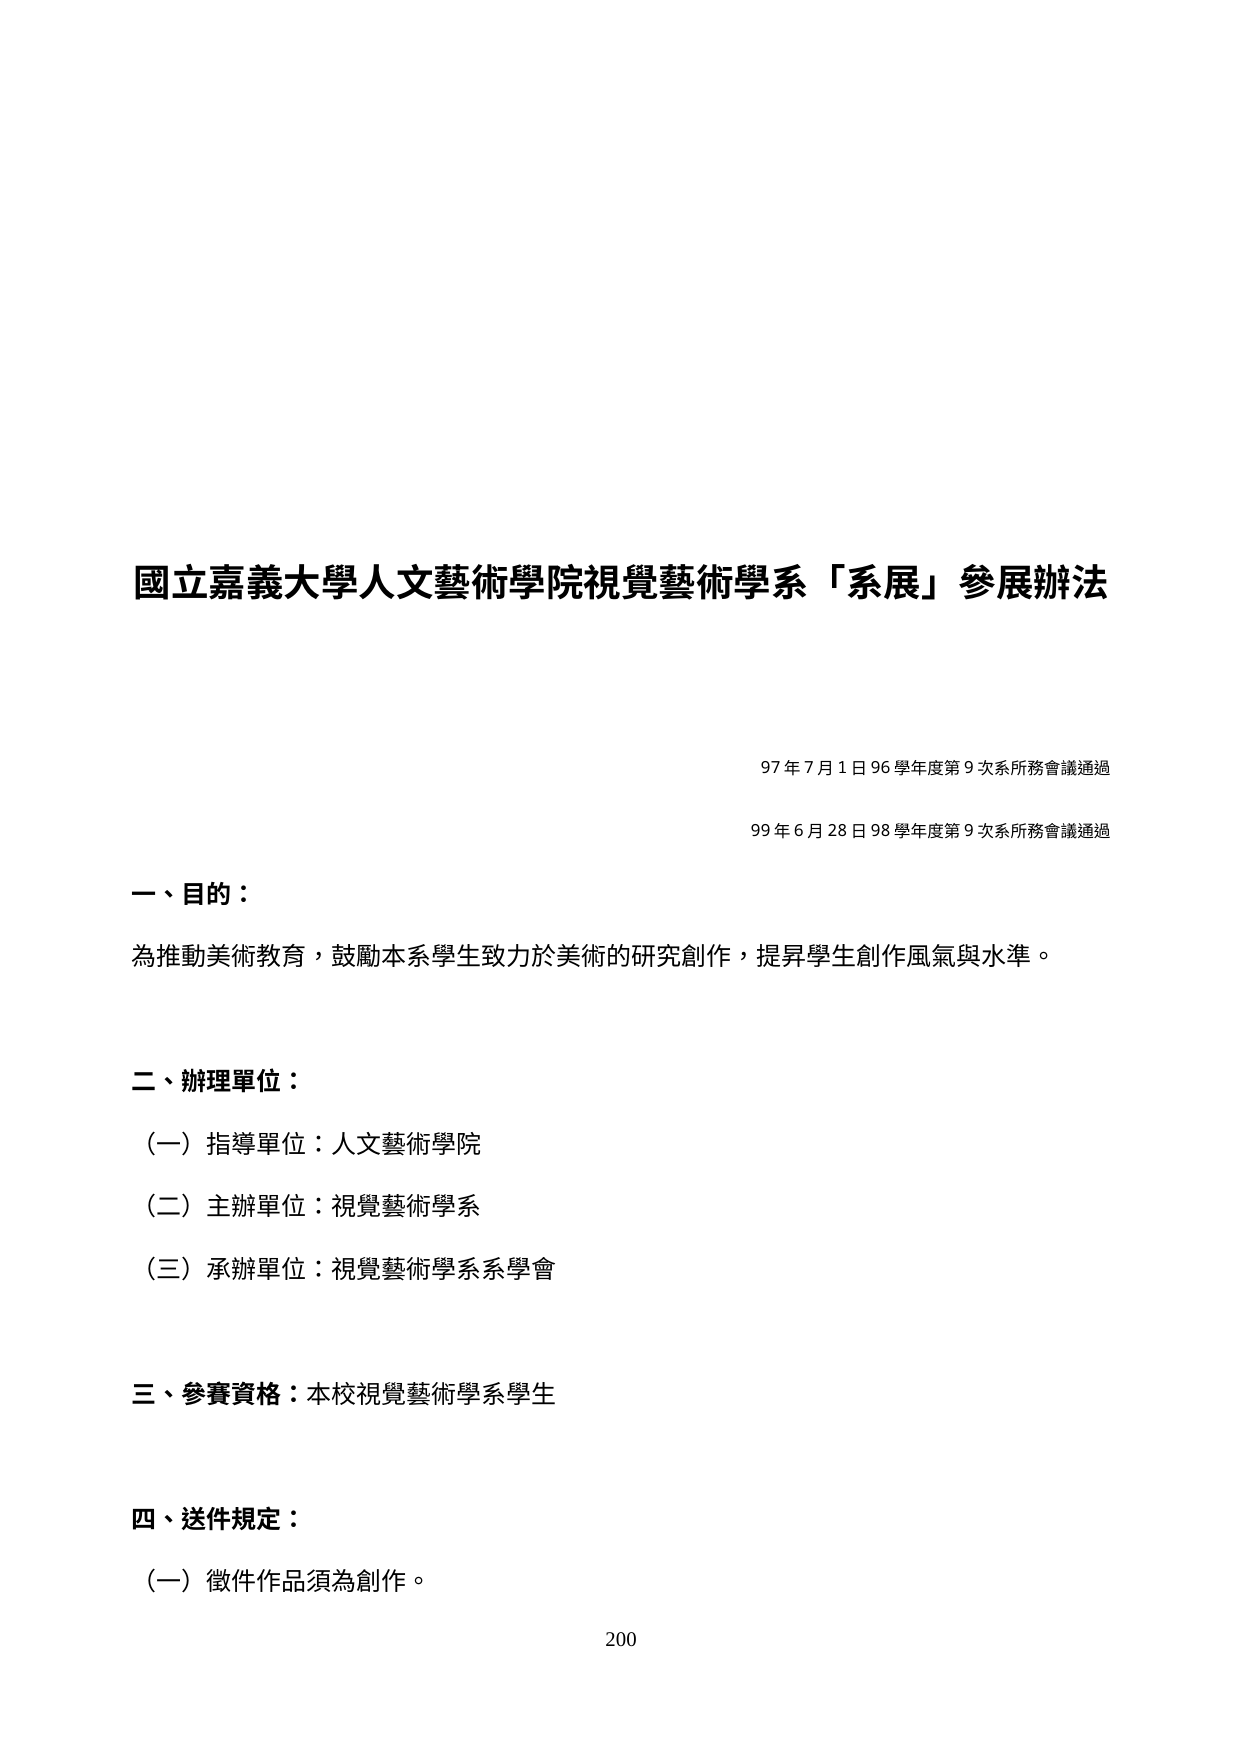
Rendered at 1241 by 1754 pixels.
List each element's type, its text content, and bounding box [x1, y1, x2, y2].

text （一）徵件作品須為創作。 [131, 1538, 1110, 1601]
text 一、目的： [131, 851, 1110, 913]
text 97年7月1日96學年度第9次系所務會議通過 [131, 726, 1110, 788]
text 三、參賽資格：本校視覺藝術學系學生 [131, 1351, 1110, 1413]
text 為推動美術教育，鼓勵本系學生致力於美術的研究創作，提昇學生創作風氣與水準。 [131, 913, 1110, 976]
subtitle 國立嘉義大學人文藝術學院視覺藝術學系「系展」參展辦法 [131, 538, 1110, 601]
text 99年6月28日98學年度第9次系所務會議通過 [131, 788, 1110, 851]
text 四、送件規定： [131, 1476, 1110, 1538]
text 二、辦理單位： （一）指導單位：人文藝術學院 （二）主辦單位：視覺藝術學系 （三）承辦單位：視覺藝術學系系學會 [131, 1038, 1110, 1288]
